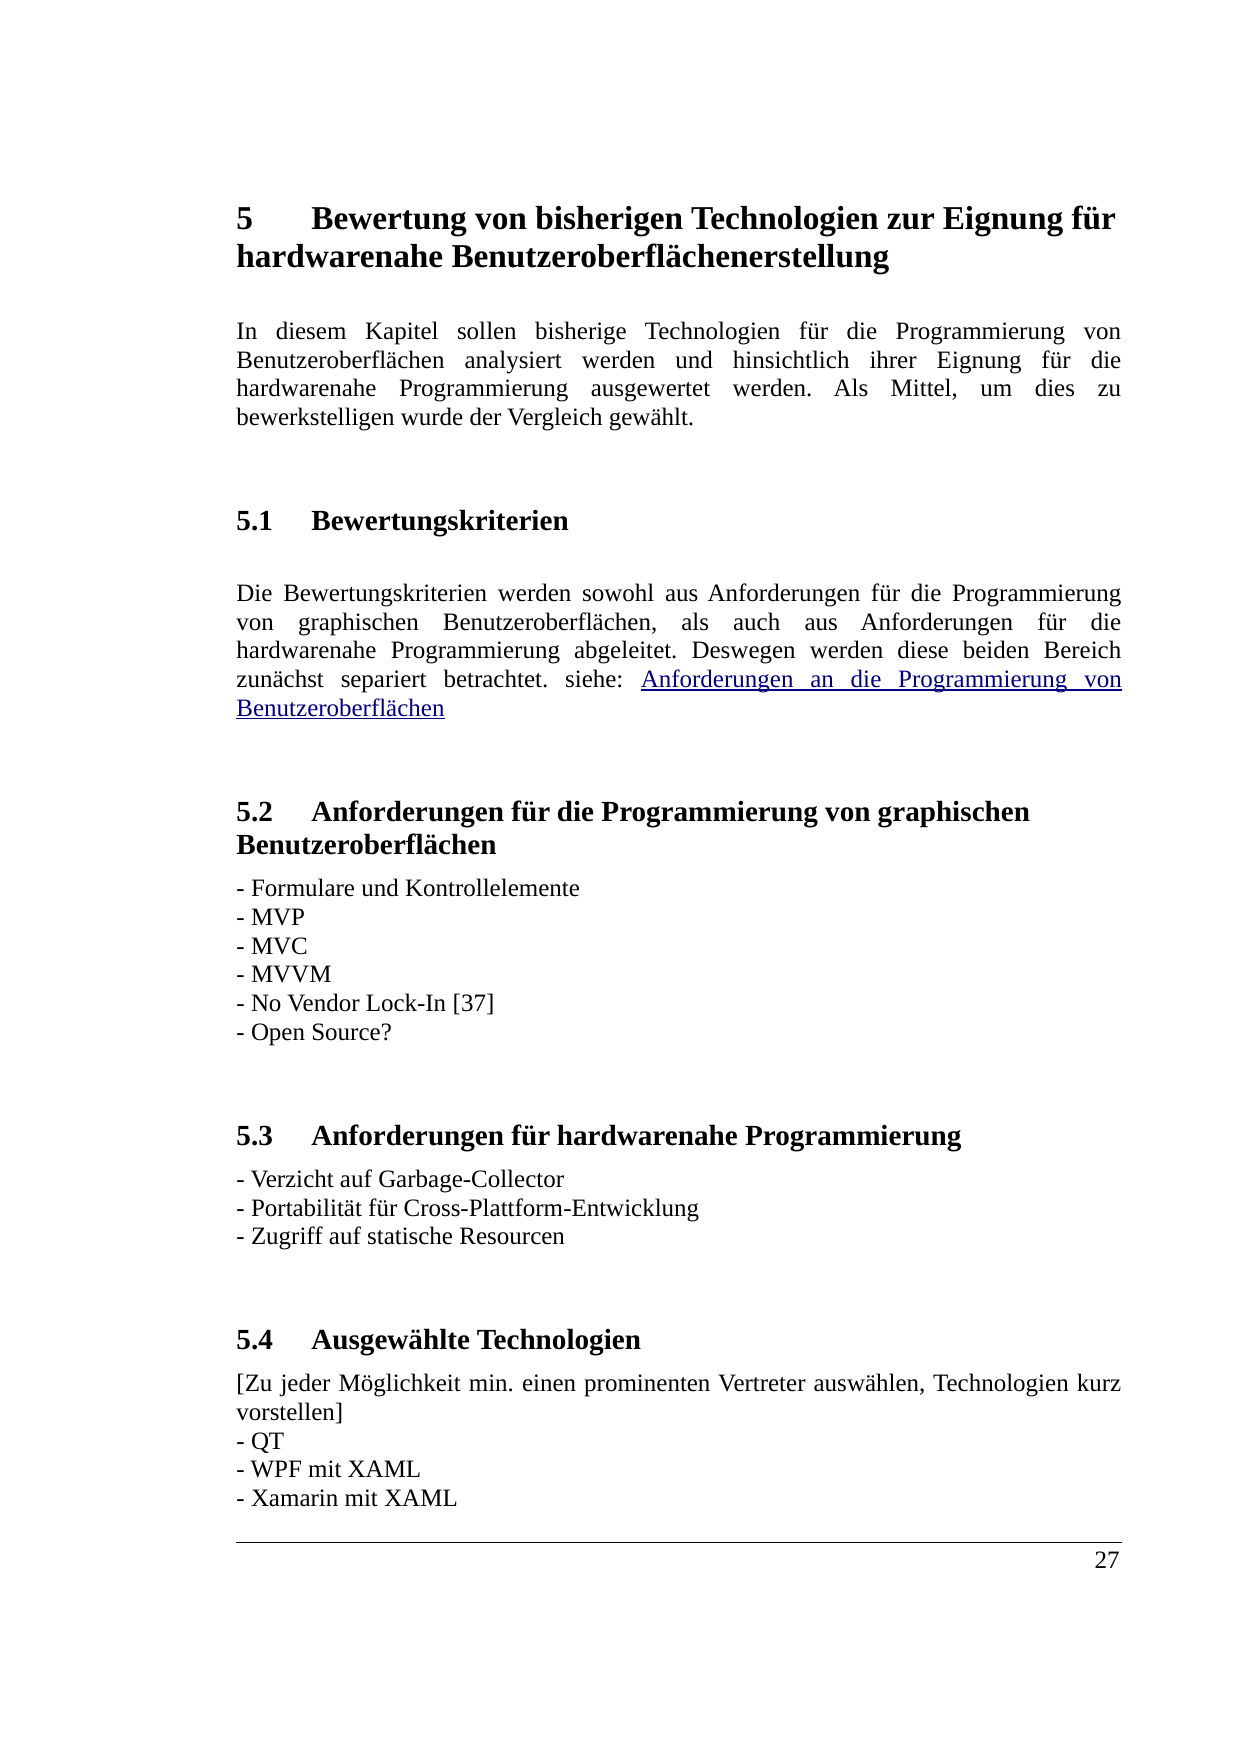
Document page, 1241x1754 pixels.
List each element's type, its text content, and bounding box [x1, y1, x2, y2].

text - Formulare und Kontrollelemente [236, 873, 1122, 902]
text - MVVM [236, 959, 1122, 988]
text In diesem Kapitel sollen bisherige Technologien für die Programmierung von Benutzeroberflächen analysiert werden und hinsichtlich ihrer Eignung für die hardwarenahe Programmierung ausgewertet werden. Als Mittel, um dies zu bewerkstelligen wurde der Vergleich gewählt. [236, 316, 1122, 431]
subtitle Ausgewählte Technologien [236, 1322, 1122, 1356]
subtitle Anforderungen für hardwarenahe Programmierung [236, 1118, 1122, 1151]
subtitle Bewertungskriterien [236, 503, 1122, 537]
text Die Bewertungskriterien werden sowohl aus Anforderungen für die Programmierung von graphischen Benutzeroberflächen, als auch aus Anforderungen für die hardwarenahe Programmierung abgeleitet. Deswegen werden diese beiden Bereich zunächst separiert betrachtet. siehe: Anforderungen an die Programmierung von Benutzeroberflächen [236, 578, 1122, 722]
text - Verzicht auf Garbage-Collector [236, 1164, 1122, 1193]
text - Open Source? [236, 1017, 1122, 1046]
text - MVC [236, 931, 1122, 959]
text [Zu jeder Möglichkeit min. einen prominenten Vertreter auswählen, Technologien kurz vorstellen] [236, 1368, 1122, 1426]
subtitle Bewertung von bisherigen Technologien zur Eignung für hardwarenahe Benutzeroberflächenerstellung [236, 198, 1122, 275]
subtitle Anforderungen für die Programmierung von graphischen Benutzeroberflächen [236, 794, 1122, 861]
text - Xamarin mit XAML [236, 1483, 1122, 1512]
text - Portabilität für Cross-Plattform-Entwicklung [236, 1193, 1122, 1221]
text - QT [236, 1426, 1122, 1454]
text - MVP [236, 902, 1122, 931]
text - No Vendor Lock-In [37] [236, 988, 1122, 1017]
text - Zugriff auf statische Resourcen [236, 1221, 1122, 1250]
text - WPF mit XAML [236, 1454, 1122, 1483]
